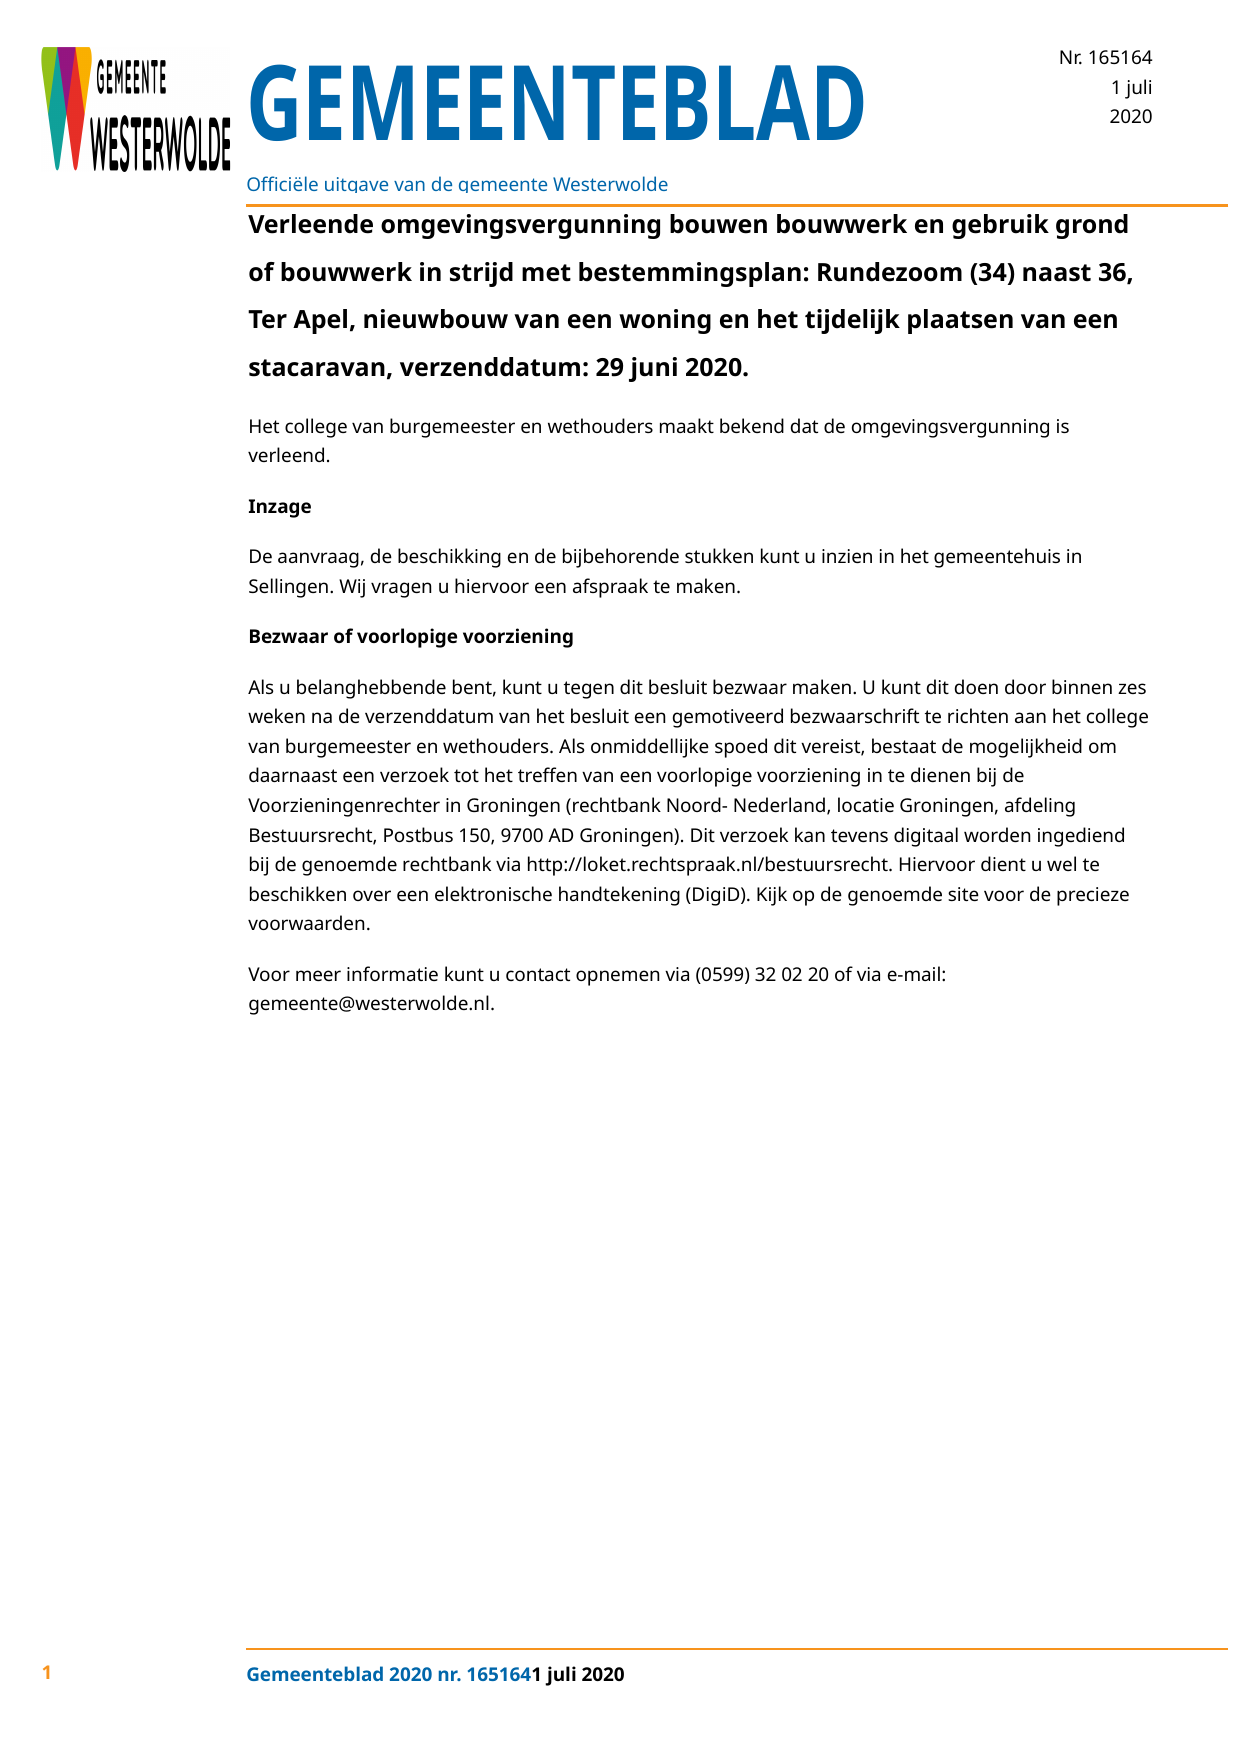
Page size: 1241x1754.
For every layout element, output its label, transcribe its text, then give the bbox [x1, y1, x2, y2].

text Het college van burgemeester en wethouders maakt bekend dat de omgevingsvergunning is verleend. [248, 413, 1152, 468]
picture [41, 47, 231, 172]
text Verleende omgevingsvergunning bouwen bouwwerk en gebruik grond of bouwwerk in strijd met bestemmingsplan: Rundezoom (34) naast 36, Ter Apel, nieuwbouw van een woning en het tijdelijk plaatsen van een stacaravan, verzenddatum: 29 juni 2020. [248, 207, 1152, 384]
text Bezwaar of voorlopige voorziening [248, 623, 1152, 649]
text Inzage [248, 493, 1152, 519]
text Voor meer informatie kunt u contact opnemen via (0599) 32 02 20 of via e-mail: gemeente@westerwolde.nl. [248, 961, 1152, 1016]
text Als u belanghebbende bent, kunt u tegen dit besluit bezwaar maken. U kunt dit doen door binnen zes weken na de verzenddatum van het besluit een gemotiveerd bezwaarschrift te richten aan het college van burgemeester en wethouders. Als onmiddellijke spoed dit vereist, bestaat de mogelijkheid om daarnaast een verzoek tot het treffen van een voorlopige voorziening in te dienen bij de Voorzieningenrechter in Groningen (rechtbank Noord- Nederland, locatie Groningen, afdeling Bestuursrecht, Postbus 150, 9700 AD Groningen). Dit verzoek kan tevens digitaal worden ingediend bij de genoemde rechtbank via http://loket.rechtspraak.nl/bestuursrecht. Hiervoor dient u wel te beschikken over een elektronische handtekening (DigiD). Kijk op de genoemde site voor de precieze voorwaarden. [248, 674, 1152, 936]
text De aanvraag, de beschikking en de bijbehorende stukken kunt u inzien in het gemeentehuis in Sellingen. Wij vragen u hiervoor een afspraak te maken. [248, 543, 1152, 599]
